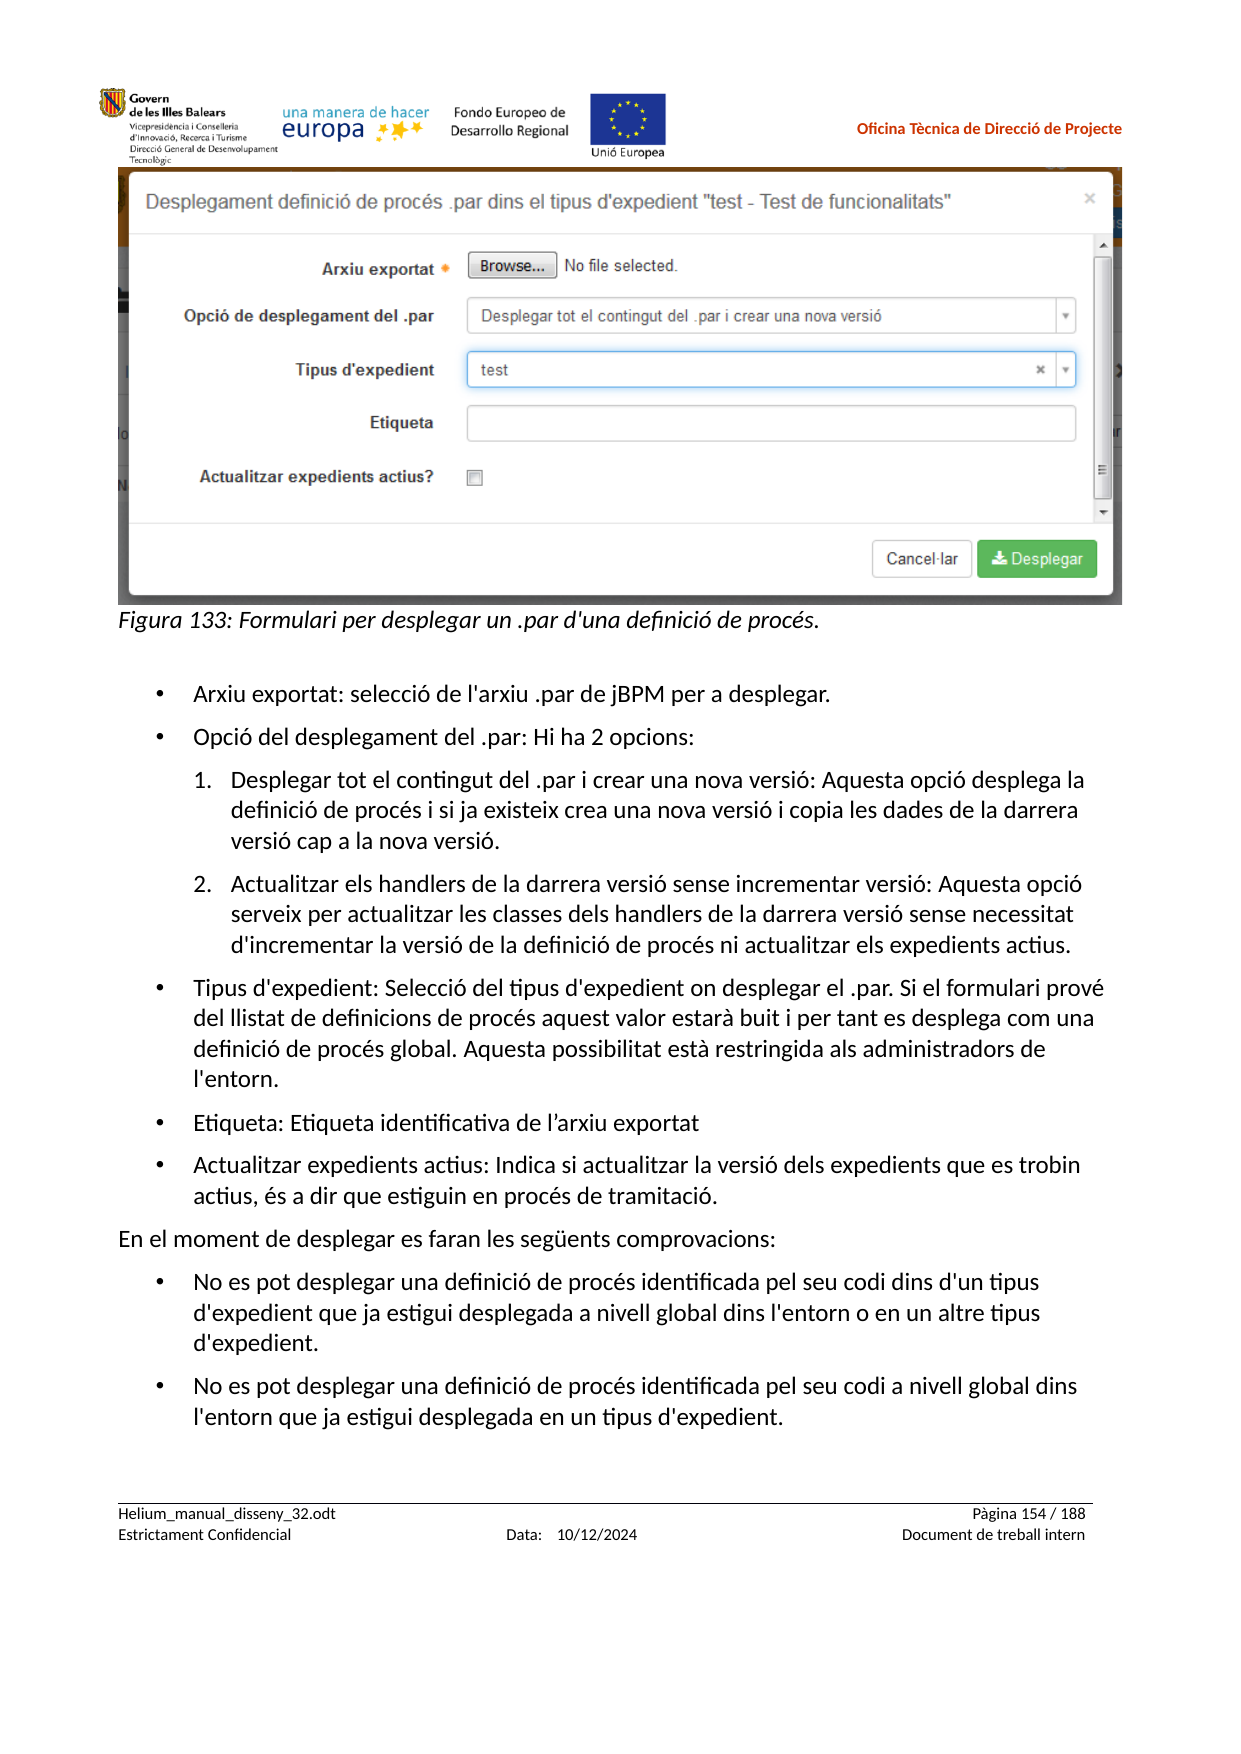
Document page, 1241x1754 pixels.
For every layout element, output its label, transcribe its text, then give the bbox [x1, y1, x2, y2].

list Desplegar tot el contingut del .par i crear una nova versió: Aquesta opció desplega la definició de procés i si ja existeix crea una nova versió i copia les dades de la darrera versió cap a la nova versió. [193, 764, 1122, 856]
list Opció del desplegament del .par: Hi ha 2 opcions: [156, 721, 1122, 751]
list Etiqueta: Etiqueta identificativa de l’arxiu exportat [156, 1107, 1122, 1137]
picture [99, 87, 668, 166]
list Tipus d'expedient: Selecció del tipus d'expedient on desplegar el .par. Si el formulari prové del llistat de definicions de procés aquest valor estarà buit i per tant es desplega com una definició de procés global. Aquesta possibilitat està restringida als administradors de l'entorn. [156, 972, 1122, 1094]
text Figura 133: Formulari per desplegar un .par d'una definició de procés. [118, 605, 1122, 635]
list Actualitzar expedients actius: Indica si actualitzar la versió dels expedients que es trobin actius, és a dir que estiguin en procés de tramitació. [156, 1150, 1122, 1211]
picture [118, 167, 1123, 605]
list Arxiu exportat: selecció de l'arxiu .par de jBPM per a desplegar. [156, 678, 1122, 708]
list No es pot desplegar una definició de procés identificada pel seu codi a nivell global dins l'entorn que ja estigui desplegada en un tipus d'expedient. [156, 1370, 1122, 1431]
text En el moment de desplegar es faran les següents comprovacions: [118, 1223, 1122, 1254]
list Actualitzar els handlers de la darrera versió sense incrementar versió: Aquesta opció serveix per actualitzar les classes dels handlers de la darrera versió sense necessitat d'incrementar la versió de la definició de procés ni actualitzar els expedients actius. [193, 868, 1122, 959]
list No es pot desplegar una definició de procés identificada pel seu codi dins d'un tipus d'expedient que ja estigui desplegada a nivell global dins l'entorn o en un altre tipus d'expedient. [156, 1266, 1122, 1358]
